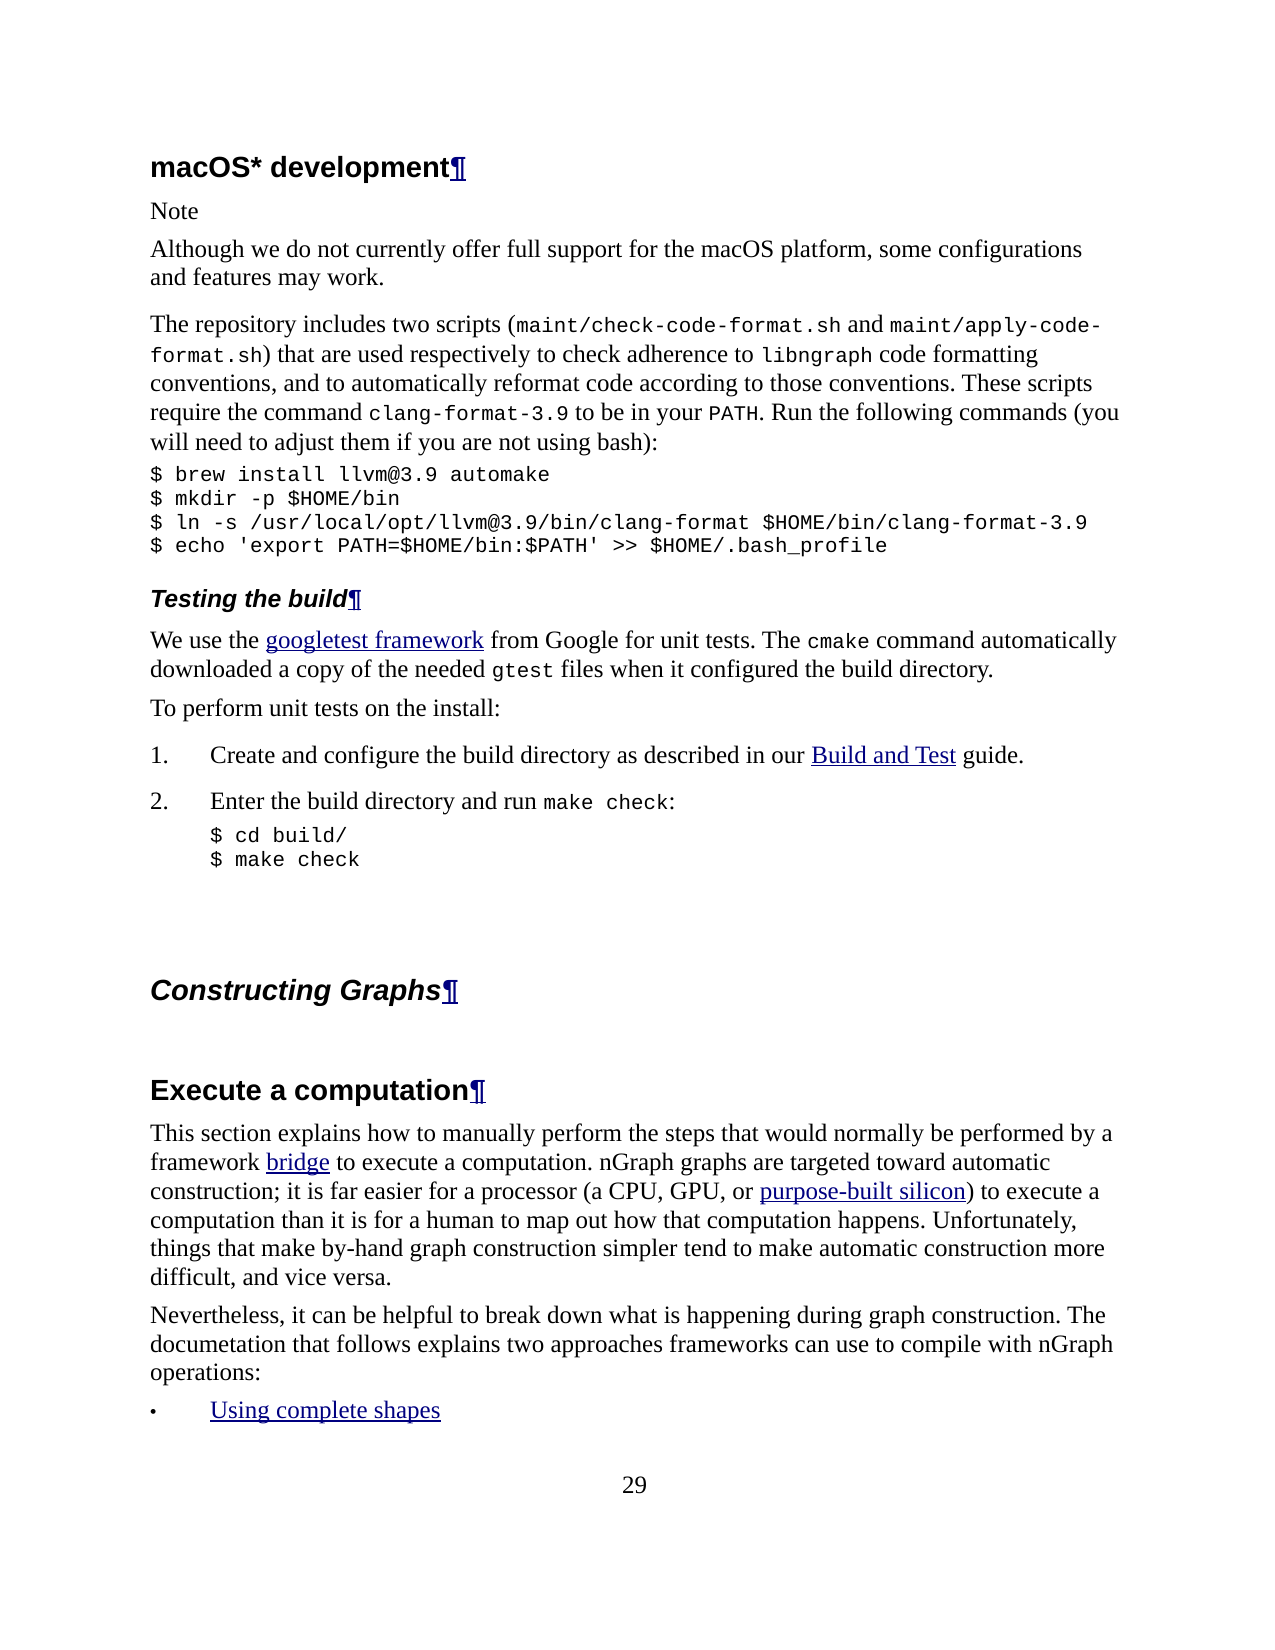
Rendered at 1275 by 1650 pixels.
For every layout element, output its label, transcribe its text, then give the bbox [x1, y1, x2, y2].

list Using complete shapes [150, 1395, 1125, 1424]
subtitle Constructing Graphs¶ [150, 973, 1125, 1006]
text Nevertheless, it can be helpful to break down what is happening during graph construction. The documetation that follows explains two approaches frameworks can use to compile with nGraph operations: [150, 1300, 1125, 1386]
list $ make check [150, 849, 1125, 872]
text We use the googletest framework from Google for unit tests. The cmake command automatically downloaded a copy of the needed gtest files when it configured the build directory. [150, 625, 1125, 684]
subtitle macOS* development¶ [150, 150, 1125, 183]
subtitle Execute a computation¶ [150, 1072, 1125, 1106]
list Enter the build directory and run make check: [150, 786, 1125, 816]
text The repository includes two scripts (maint/check-code-format.sh and maint/apply-code-format.sh) that are used respectively to check adherence to libngraph code formatting conventions, and to automatically reformat code according to those conventions. These scripts require the command clang-format-3.9 to be in your PATH. Run the following commands (you will need to adjust them if you are not using bash): [150, 309, 1125, 455]
subtitle Testing the build¶ [150, 584, 1125, 612]
text $ echo 'export PATH=$HOME/bin:$PATH' >> $HOME/.bash_profile [150, 535, 1125, 559]
text $ brew install llvm@3.9 automake [150, 464, 1125, 488]
text This section explains how to manually perform the steps that would normally be performed by a framework bridge to execute a computation. nGraph graphs are targeted toward automatic construction; it is far easier for a processor (a CPU, GPU, or purpose-built silicon) to execute a computation than it is for a human to map out how that computation happens. Unfortunately, things that make by-hand graph construction simpler tend to make automatic construction more difficult, and vice versa. [150, 1118, 1125, 1291]
text Note [150, 196, 1125, 225]
list $ cd build/ [150, 825, 1125, 849]
list Create and configure the build directory as described in our Build and Test guide. [150, 740, 1125, 768]
text To perform unit tests on the install: [150, 693, 1125, 722]
text Although we do not currently offer full support for the macOS platform, some configurations and features may work. [150, 234, 1125, 291]
text $ mkdir -p $HOME/bin [150, 488, 1125, 512]
text $ ln -s /usr/local/opt/llvm@3.9/bin/clang-format $HOME/bin/clang-format-3.9 [150, 512, 1125, 535]
